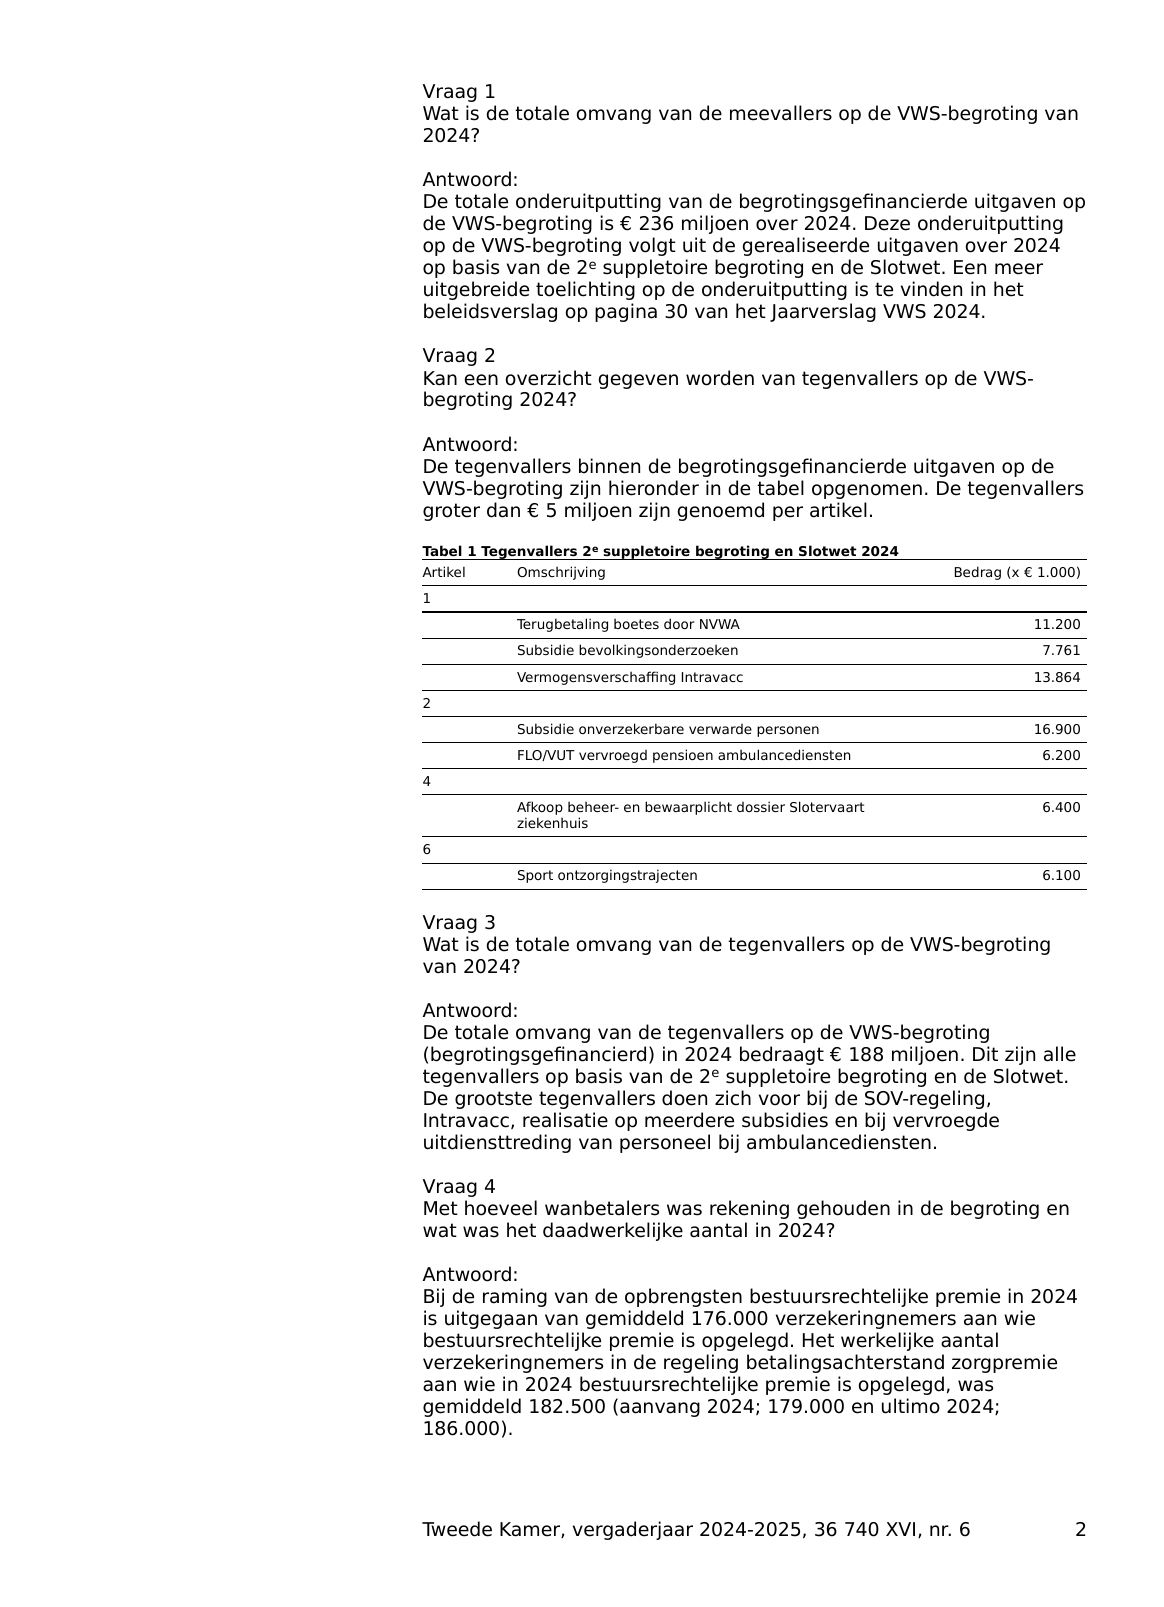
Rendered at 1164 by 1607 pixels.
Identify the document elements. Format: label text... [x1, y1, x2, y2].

table_cell 16.900 [910, 717, 1087, 742]
table_cell [910, 769, 1087, 794]
table_cell 6.100 [910, 864, 1087, 888]
table_cell Terugbetaling boetes door NVWA [511, 613, 909, 637]
text De tegenvallers binnen de begrotingsgefinancierde uitgaven op de VWS-begroting zijn hieronder in de tabel opgenomen. De tegenvallers groter dan € 5 miljoen zijn genoemd per artikel. [422, 456, 1087, 521]
text Kan een overzicht gegeven worden van tegenvallers op de VWS-begroting 2024? [422, 367, 1087, 411]
table_cell Subsidie onverzekerbare verwarde personen [511, 717, 909, 742]
table_cell [422, 665, 511, 690]
table_cell Omschrijving [511, 560, 909, 585]
text Met hoeveel wanbetalers was rekening gehouden in de begroting en wat was het daadwerkelijke aantal in 2024? [422, 1198, 1087, 1242]
table_cell Bedrag (x € 1.000) [910, 560, 1087, 585]
table_cell [910, 691, 1087, 716]
table_cell 7.761 [910, 639, 1087, 664]
text Antwoord: [422, 433, 1087, 456]
table_cell FLO/VUT vervroegd pensioen ambulancediensten [511, 743, 909, 768]
text Antwoord: [422, 169, 1087, 191]
table_cell [422, 864, 511, 888]
table_cell [422, 717, 511, 742]
table_cell 1 [422, 586, 511, 611]
text Bij de raming van de opbrengsten bestuursrechtelijke premie in 2024 is uitgegaan van gemiddeld 176.000 verzekeringnemers aan wie bestuursrechtelijke premie is opgelegd. Het werkelijke aantal verzekeringnemers in de regeling betalingsachterstand zorgpremie aan wie in 2024 bestuursrechtelijke premie is opgelegd, was gemiddeld 182.500 (aanvang 2024; 179.000 en ultimo 2024; 186.000). [422, 1286, 1087, 1440]
table_cell [422, 639, 511, 664]
text Vraag 3 [422, 912, 1087, 934]
table_cell [511, 691, 909, 716]
table_cell [511, 837, 909, 862]
table_cell [422, 613, 511, 637]
text Vraag 4 [422, 1176, 1087, 1198]
table_cell 6.400 [910, 795, 1087, 836]
table_cell 2 [422, 691, 511, 716]
table_cell 13.864 [910, 665, 1087, 690]
table_cell [511, 586, 909, 611]
text Wat is de totale omvang van de tegenvallers op de VWS-begroting van 2024? [422, 934, 1087, 978]
text Antwoord: [422, 1264, 1087, 1286]
text De totale omvang van de tegenvallers op de VWS-begroting (begrotingsgefinancierd) in 2024 bedraagt € 188 miljoen. Dit zijn alle tegenvallers op basis van de 2e suppletoire begroting en de Slotwet. De grootste tegenvallers doen zich voor bij de SOV-regeling, Intravacc, realisatie op meerdere subsidies en bij vervroegde uitdiensttreding van personeel bij ambulancediensten. [422, 1022, 1087, 1154]
text Wat is de totale omvang van de meevallers op de VWS-begroting van 2024? [422, 103, 1087, 147]
text Vraag 1 [422, 81, 1087, 103]
table_cell [910, 586, 1087, 611]
table_cell 4 [422, 769, 511, 794]
table_cell 6 [422, 837, 511, 862]
table_cell 6.200 [910, 743, 1087, 768]
table_cell Afkoop beheer- en bewaarplicht dossier Slotervaart ziekenhuis [511, 795, 909, 836]
table_cell Vermogensverschaffing Intravacc [511, 665, 909, 690]
text Antwoord: [422, 1000, 1087, 1022]
table_cell [910, 837, 1087, 862]
table_cell Sport ontzorgingstrajecten [511, 864, 909, 888]
text Vraag 2 [422, 345, 1087, 367]
table_cell [422, 795, 511, 836]
table_cell [422, 743, 511, 768]
table_cell 11.200 [910, 613, 1087, 637]
table_cell Subsidie bevolkingsonderzoeken [511, 639, 909, 664]
table_cell Artikel [422, 560, 511, 585]
table_cell [511, 769, 909, 794]
table_header Tabel 1 Tegenvallers 2e suppletoire begroting en Slotwet 2024 [422, 543, 1087, 559]
text De totale onderuitputting van de begrotingsgefinancierde uitgaven op de VWS-begroting is € 236 miljoen over 2024. Deze onderuitputting op de VWS-begroting volgt uit de gerealiseerde uitgaven over 2024 op basis van de 2e suppletoire begroting en de Slotwet. Een meer uitgebreide toelichting op de onderuitputting is te vinden in het beleidsverslag op pagina 30 van het Jaarverslag VWS 2024. [422, 191, 1087, 323]
